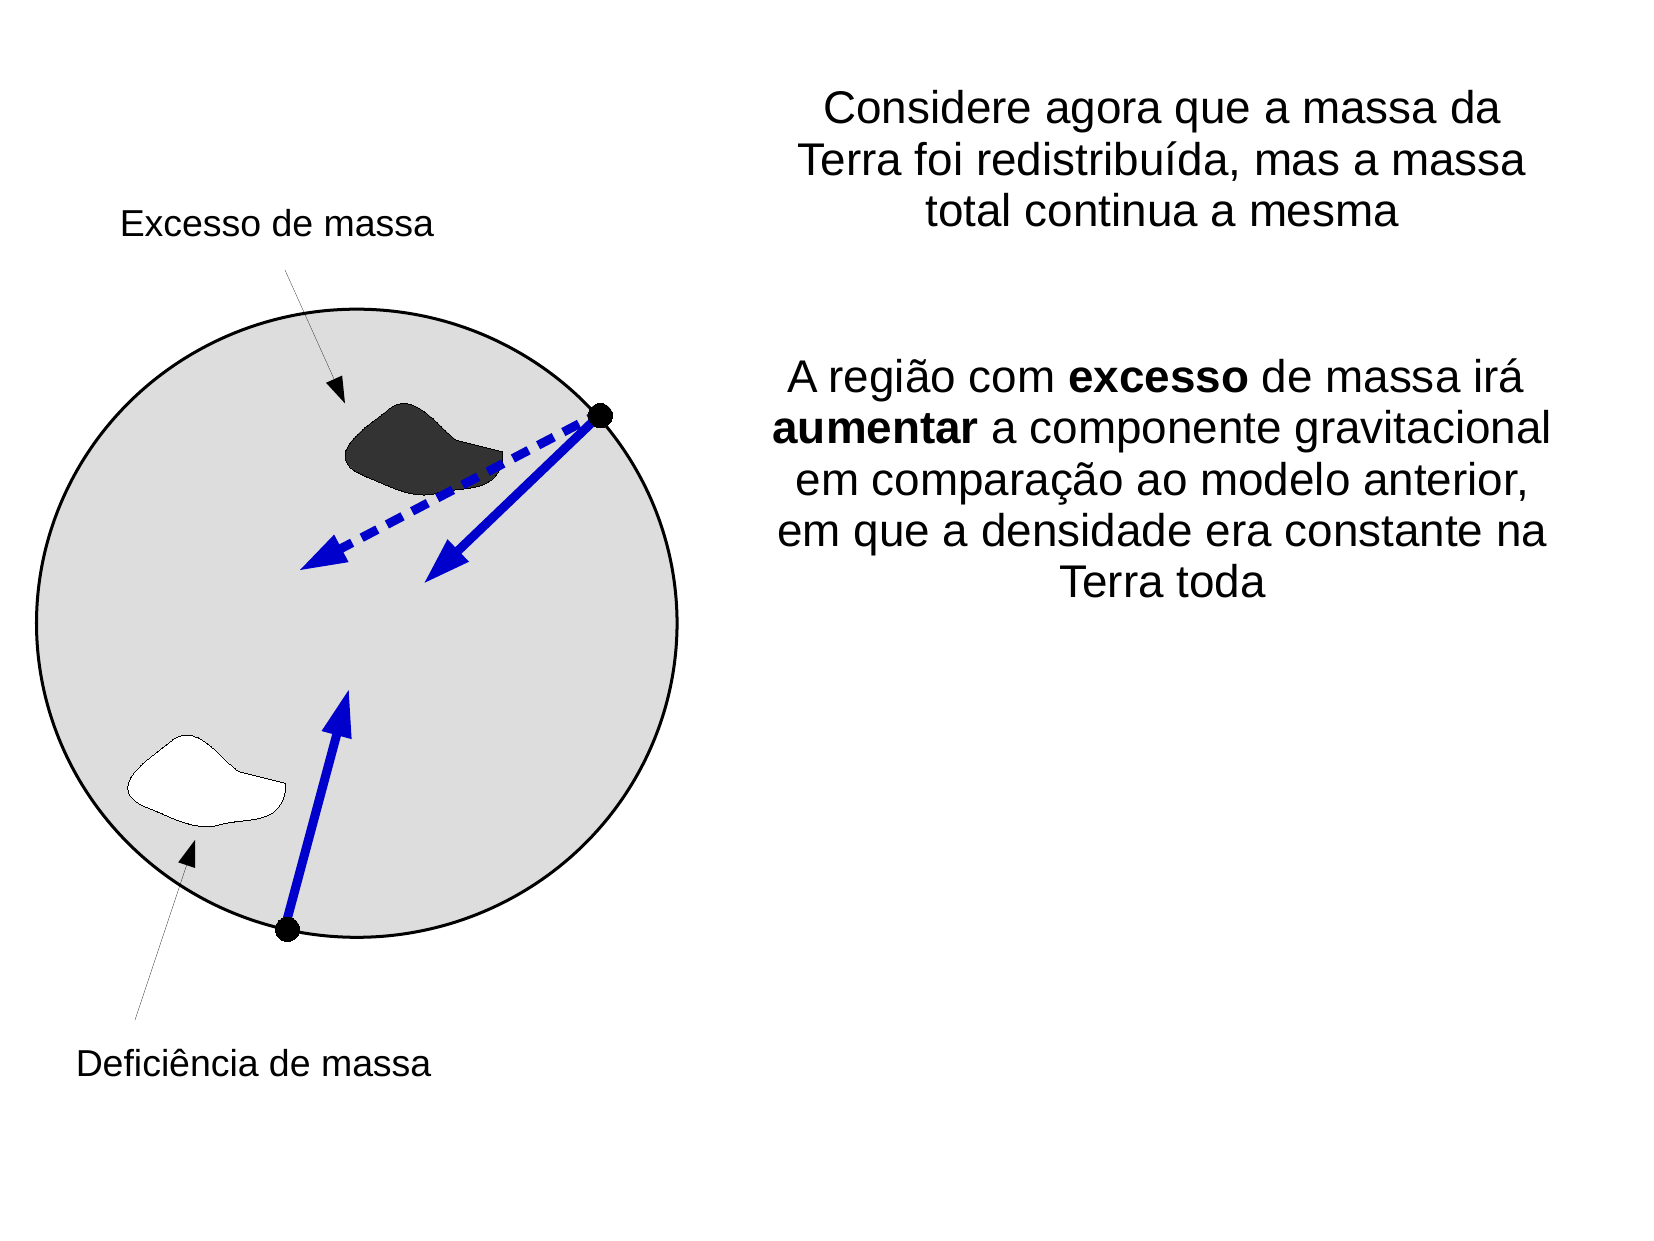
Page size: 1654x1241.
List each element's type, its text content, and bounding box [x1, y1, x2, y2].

text_box A região com excesso de massa irá aumentar a componente gravitacional em comparação ao modelo anterior, em que a densidade era constante na Terra toda [750, 343, 1576, 615]
text_box Considere agora que a massa da Terra foi redistribuída, mas a massa total continua a mesma [780, 75, 1546, 244]
text_box Excesso de massa [105, 195, 449, 252]
text_box [36, 309, 678, 942]
text_box Deficiência de massa [61, 1035, 447, 1092]
